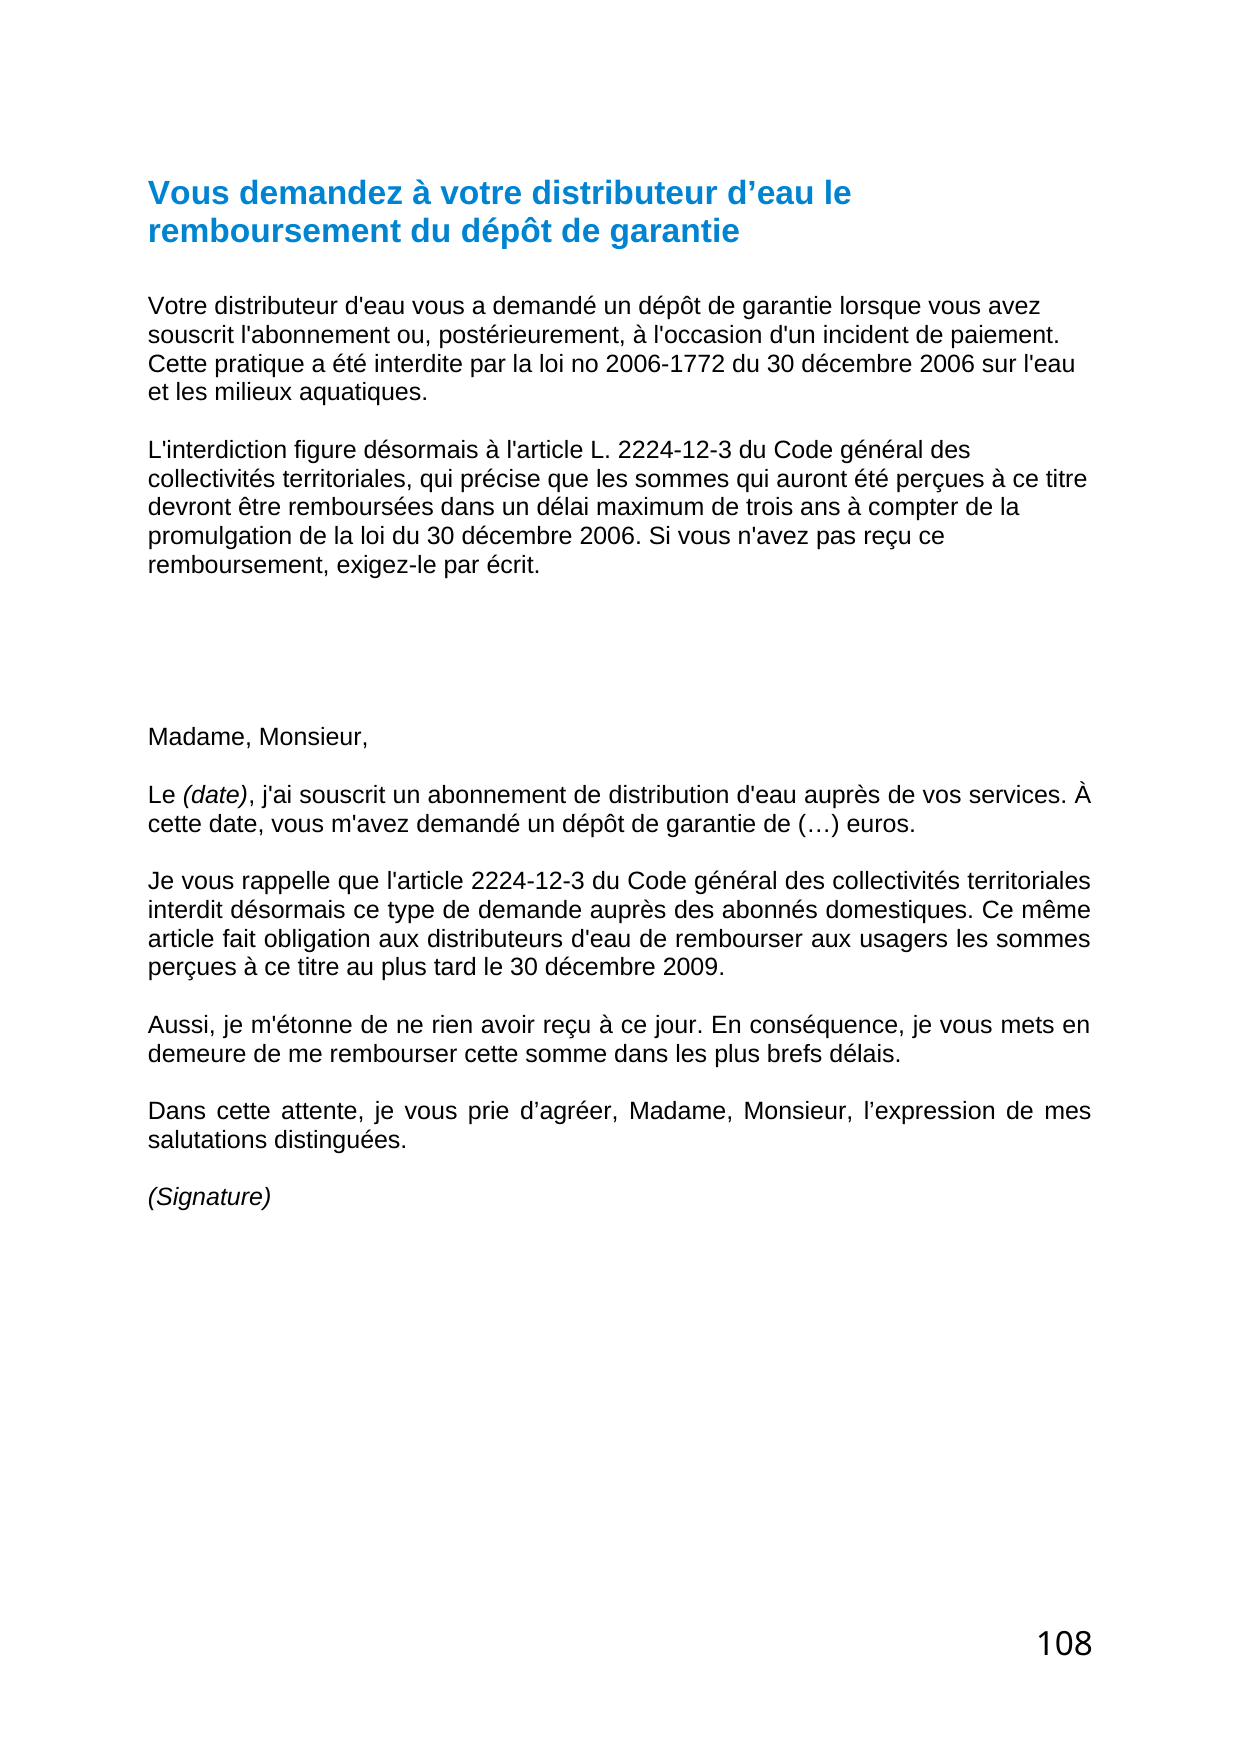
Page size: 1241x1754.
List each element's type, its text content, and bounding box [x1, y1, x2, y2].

text Le (date), j'ai souscrit un abonnement de distribution d'eau auprès de vos services. À cette date, vous m'avez demandé un dépôt de garantie de (…) euros. [148, 780, 1093, 837]
text Dans cette attente, je vous prie d’agréer, Madame, Monsieur, l’expression de mes salutations distinguées. [148, 1096, 1093, 1154]
subtitle Vous demandez à votre distributeur d’eau le remboursement du dépôt de garantie [148, 173, 1093, 250]
text Votre distributeur d'eau vous a demandé un dépôt de garantie lorsque vous avez souscrit l'abonnement ou, postérieurement, à l'occasion d'un incident de paiement. Cette pratique a été interdite par la loi no 2006-1772 du 30 décembre 2006 sur l'eau et les milieux aquatiques. [148, 291, 1093, 406]
text Je vous rappelle que l'article 2224-12-3 du Code général des collectivités territoriales interdit désormais ce type de demande auprès des abonnés domestiques. Ce même article fait obligation aux distributeurs d'eau de rembourser aux usagers les sommes perçues à ce titre au plus tard le 30 décembre 2009. [148, 866, 1093, 981]
text Aussi, je m'étonne de ne rien avoir reçu à ce jour. En conséquence, je vous mets en demeure de me rembourser cette somme dans les plus brefs délais. [148, 1010, 1093, 1067]
text Madame, Monsieur, [148, 722, 1093, 751]
text (Signature) [148, 1182, 1093, 1211]
text L'interdiction figure désormais à l'article L. 2224-12-3 du Code général des collectivités territoriales, qui précise que les sommes qui auront été perçues à ce titre devront être remboursées dans un délai maximum de trois ans à compter de la promulgation de la loi du 30 décembre 2006. Si vous n'avez pas reçu ce remboursement, exigez-le par écrit. [148, 435, 1093, 579]
